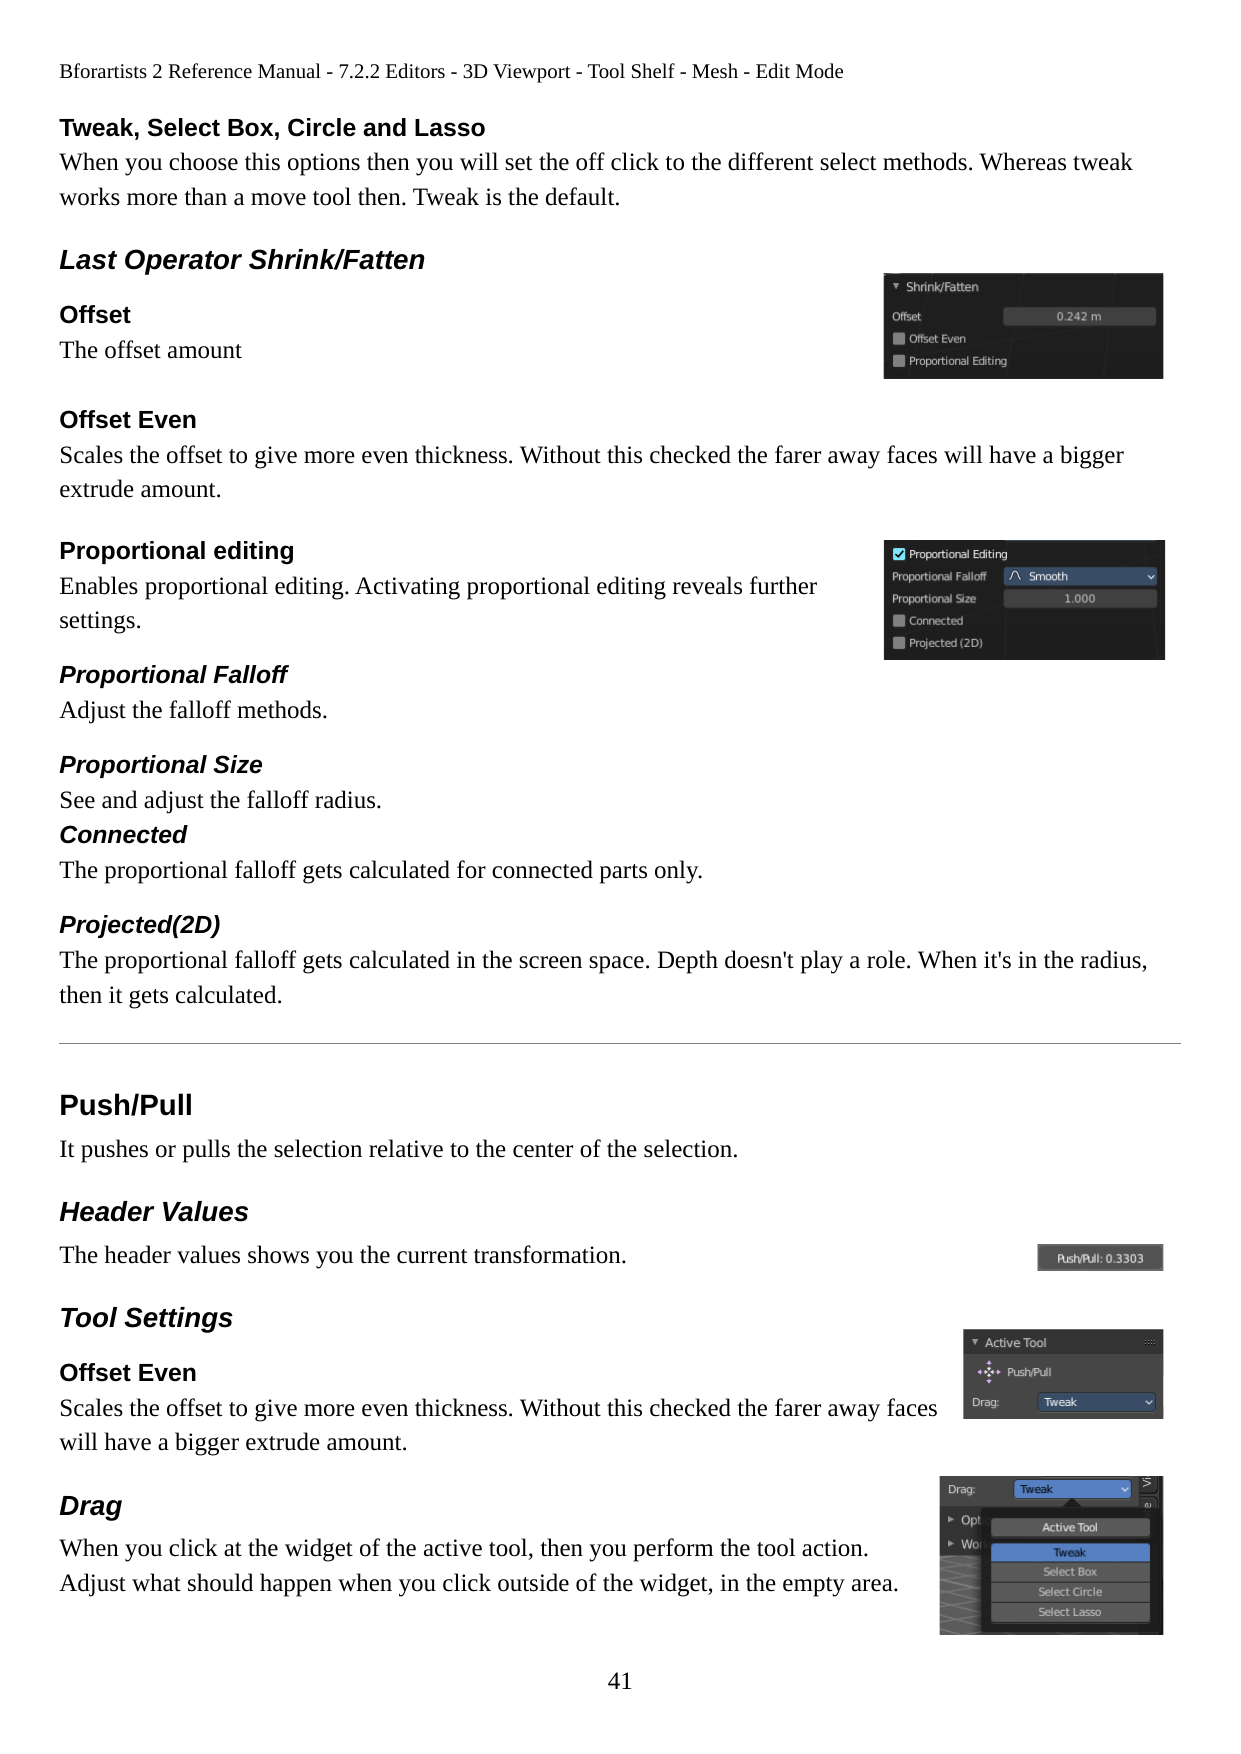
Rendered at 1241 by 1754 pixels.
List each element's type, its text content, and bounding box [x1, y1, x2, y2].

subtitle [1164, 300, 1181, 329]
subtitle Tweak, Select Box, Circle and Lasso [59, 113, 1181, 141]
picture [883, 273, 1164, 379]
text Enables proportional editing. Activating proportional editing reveals further settings. [59, 571, 883, 634]
picture [1037, 1244, 1164, 1271]
subtitle Proportional Size [59, 751, 1181, 779]
subtitle Tool Settings [59, 1301, 1181, 1333]
text The proportional falloff gets calculated for connected parts only. [59, 855, 1181, 884]
text Scales the offset to give more even thickness. Without this checked the farer away faces will have a bigger extrude amount. [59, 440, 1181, 503]
text Scales the offset to give more even thickness. Without this checked the farer away faces will have a bigger extrude amount. [59, 1393, 1181, 1456]
picture [939, 1476, 1164, 1635]
subtitle Drag [59, 1489, 939, 1521]
subtitle Offset Even [59, 1358, 963, 1387]
subtitle Last Operator Shrink/Fatten [59, 243, 1181, 275]
text [1164, 335, 1181, 364]
text When you click at the widget of the active tool, then you perform the tool action. Adjust what should happen when you click outside of the widget, in the empty area. [59, 1533, 939, 1597]
subtitle [1164, 1358, 1181, 1387]
subtitle Connected [59, 820, 1181, 849]
subtitle Proportional Falloff [59, 661, 1181, 689]
picture [963, 1329, 1164, 1419]
text Adjust the falloff methods. [59, 695, 1181, 724]
text It pushes or pulls the selection relative to the center of the selection. [59, 1134, 1181, 1163]
text See and adjust the falloff radius. [59, 785, 1181, 814]
text The proportional falloff gets calculated in the screen space. Depth doesn't play a role. When it's in the radius, then it gets calculated. [59, 945, 1181, 1008]
subtitle Projected(2D) [59, 911, 1181, 939]
subtitle Offset [59, 300, 883, 329]
picture [883, 540, 1166, 660]
text The header values shows you the current transformation. [59, 1240, 1181, 1268]
subtitle Push/Pull [59, 1088, 1181, 1121]
subtitle Offset Even [59, 405, 1181, 434]
subtitle [1164, 1489, 1181, 1521]
text When you choose this options then you will set the off click to the different select methods. Whereas tweak works more than a move tool then. Tweak is the default. [59, 147, 1181, 211]
subtitle Header Values [59, 1195, 1181, 1227]
text The offset amount [59, 335, 883, 364]
subtitle Proportional editing [59, 536, 1181, 564]
